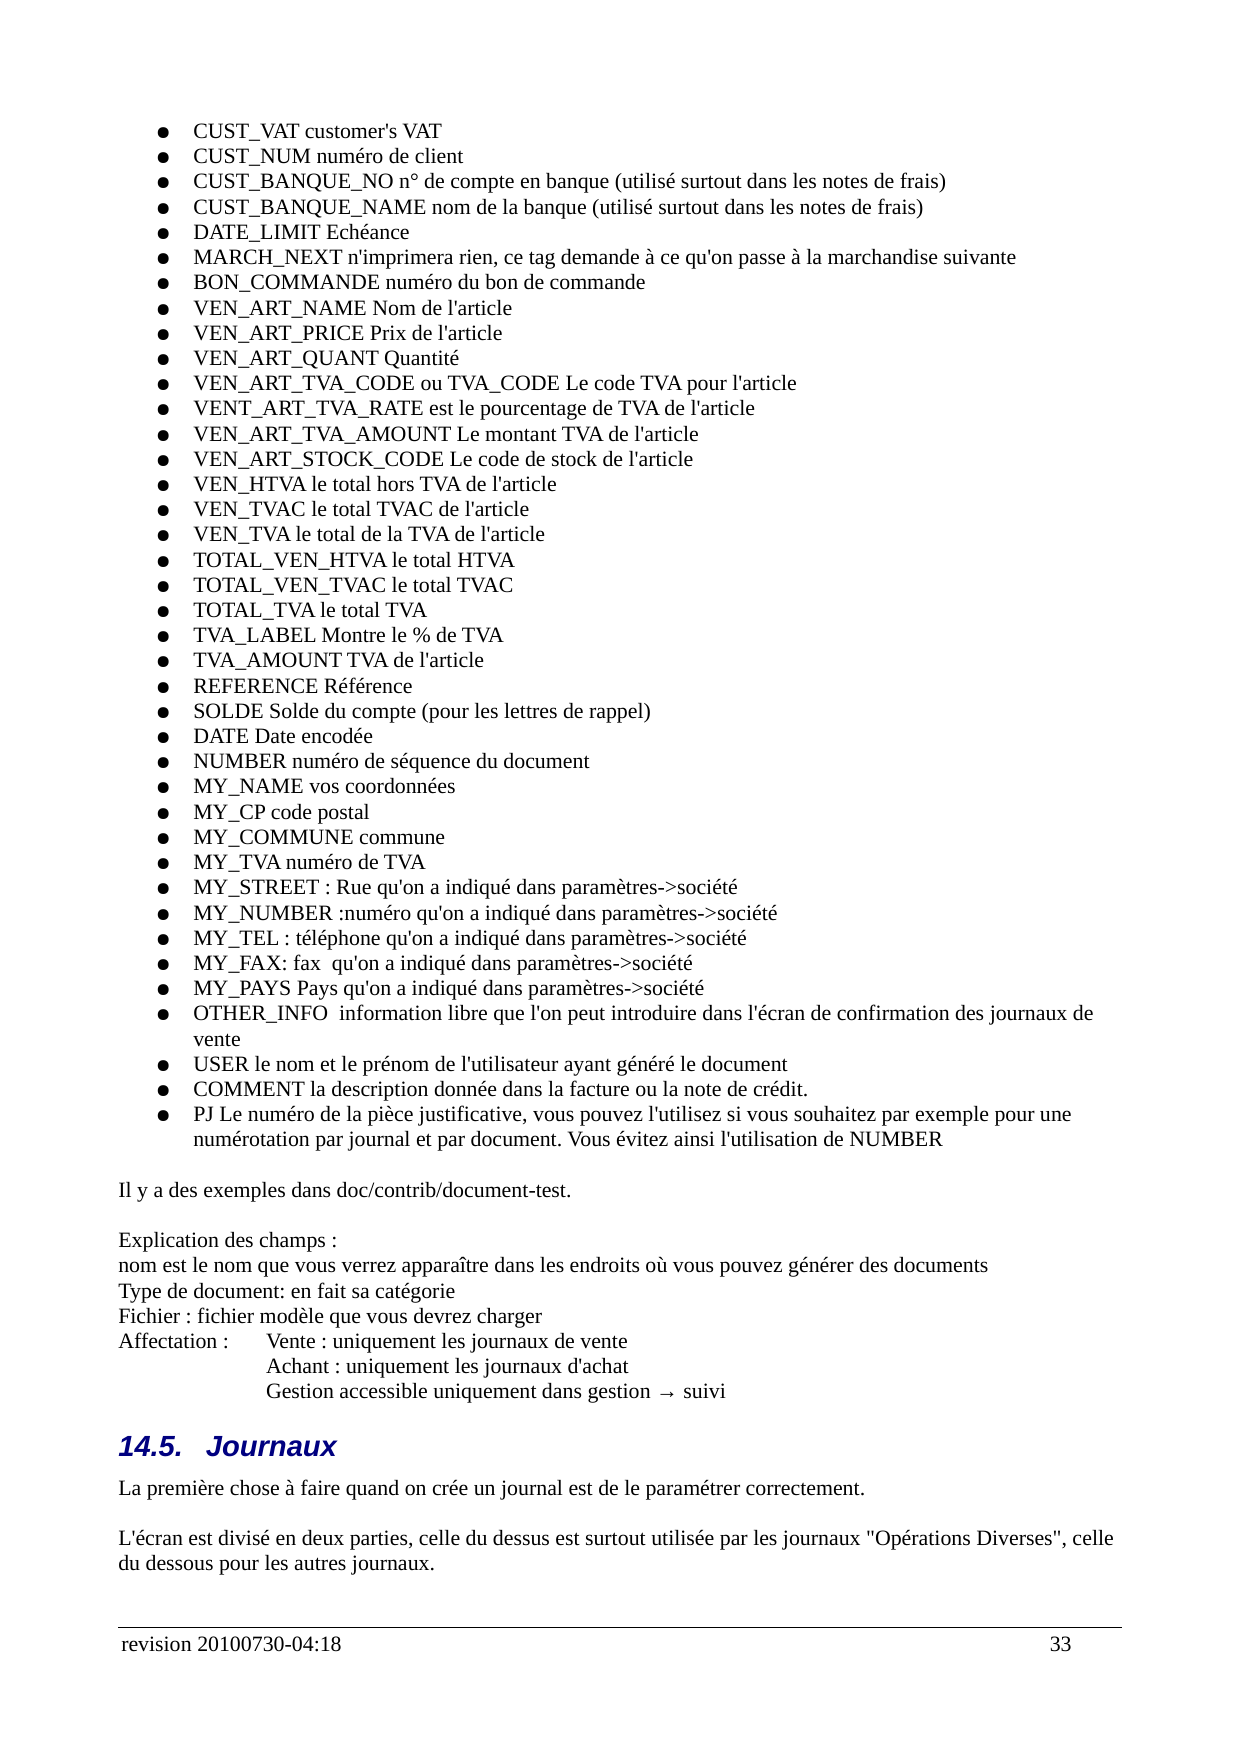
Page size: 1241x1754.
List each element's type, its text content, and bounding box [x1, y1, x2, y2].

text nom est le nom que vous verrez apparaître dans les endroits où vous pouvez générer des documents [118, 1252, 1122, 1278]
list VEN_TVA le total de la TVA de l'article [156, 521, 1122, 547]
list TOTAL_VEN_TVAC le total TVAC [156, 572, 1122, 597]
list MARCH_NEXT n'imprimera rien, ce tag demande à ce qu'on passe à la marchandise suivante [156, 244, 1122, 269]
list MY_NAME vos coordonnées [156, 773, 1122, 799]
list SOLDE Solde du compte (pour les lettres de rappel) [156, 698, 1122, 723]
list MY_TEL : téléphone qu'on a indiqué dans paramètres->société [156, 925, 1122, 950]
list PJ Le numéro de la pièce justificative, vous pouvez l'utilisez si vous souhaitez par exemple pour une numérotation par journal et par document. Vous évitez ainsi l'utilisation de NUMBER [156, 1101, 1122, 1152]
list VEN_ART_TVA_CODE ou TVA_CODE Le code TVA pour l'article [156, 370, 1122, 395]
list MY_COMMUNE commune [156, 824, 1122, 849]
list USER le nom et le prénom de l'utilisateur ayant généré le document [156, 1051, 1122, 1076]
list DATE Date encodée [156, 723, 1122, 748]
list VEN_HTVA le total hors TVA de l'article [156, 471, 1122, 496]
list CUST_NUM numéro de client [156, 143, 1122, 168]
text Affectation : Vente : uniquement les journaux de vente [118, 1328, 1122, 1353]
text Achant : uniquement les journaux d'achat [118, 1353, 1122, 1378]
list VEN_ART_STOCK_CODE Le code de stock de l'article [156, 446, 1122, 471]
list OTHER_INFO information libre que l'on peut introduire dans l'écran de confirmation des journaux de vente [156, 1000, 1122, 1051]
list MY_FAX: fax qu'on a indiqué dans paramètres->société [156, 950, 1122, 975]
list MY_STREET : Rue qu'on a indiqué dans paramètres->société [156, 874, 1122, 899]
list VENT_ART_TVA_RATE est le pourcentage de TVA de l'article [156, 395, 1122, 421]
text La première chose à faire quand on crée un journal est de le paramétrer correctement. [118, 1475, 1122, 1500]
list CUST_BANQUE_NAME nom de la banque (utilisé surtout dans les notes de frais) [156, 194, 1122, 219]
list TOTAL_TVA le total TVA [156, 597, 1122, 622]
list CUST_BANQUE_NO n° de compte en banque (utilisé surtout dans les notes de frais) [156, 168, 1122, 194]
list MY_CP code postal [156, 799, 1122, 824]
text Explication des champs : [118, 1227, 1122, 1252]
text Fichier : fichier modèle que vous devrez charger [118, 1303, 1122, 1328]
list NUMBER numéro de séquence du document [156, 748, 1122, 773]
list VEN_ART_QUANT Quantité [156, 345, 1122, 370]
list MY_PAYS Pays qu'on a indiqué dans paramètres->société [156, 975, 1122, 1000]
list VEN_ART_PRICE Prix de l'article [156, 320, 1122, 345]
list MY_TVA numéro de TVA [156, 849, 1122, 874]
list VEN_TVAC le total TVAC de l'article [156, 496, 1122, 521]
text Il y a des exemples dans doc/contrib/document-test. [118, 1177, 1122, 1202]
list TOTAL_VEN_HTVA le total HTVA [156, 547, 1122, 572]
text Gestion accessible uniquement dans gestion → suivi [118, 1378, 1122, 1404]
list DATE_LIMIT Echéance [156, 219, 1122, 244]
list VEN_ART_TVA_AMOUNT Le montant TVA de l'article [156, 421, 1122, 446]
subtitle Journaux [118, 1429, 1122, 1462]
list VEN_ART_NAME Nom de l'article [156, 294, 1122, 320]
list CUST_VAT customer's VAT [156, 118, 1122, 143]
list MY_NUMBER :numéro qu'on a indiqué dans paramètres->société [156, 899, 1122, 925]
list REFERENCE Référence [156, 673, 1122, 698]
list BON_COMMANDE numéro du bon de commande [156, 269, 1122, 294]
text L'écran est divisé en deux parties, celle du dessus est surtout utilisée par les journaux "Opérations Diverses", celle du dessous pour les autres journaux. [118, 1525, 1122, 1576]
list TVA_AMOUNT TVA de l'article [156, 647, 1122, 673]
text Type de document: en fait sa catégorie [118, 1278, 1122, 1303]
list COMMENT la description donnée dans la facture ou la note de crédit. [156, 1076, 1122, 1101]
list TVA_LABEL Montre le % de TVA [156, 622, 1122, 647]
